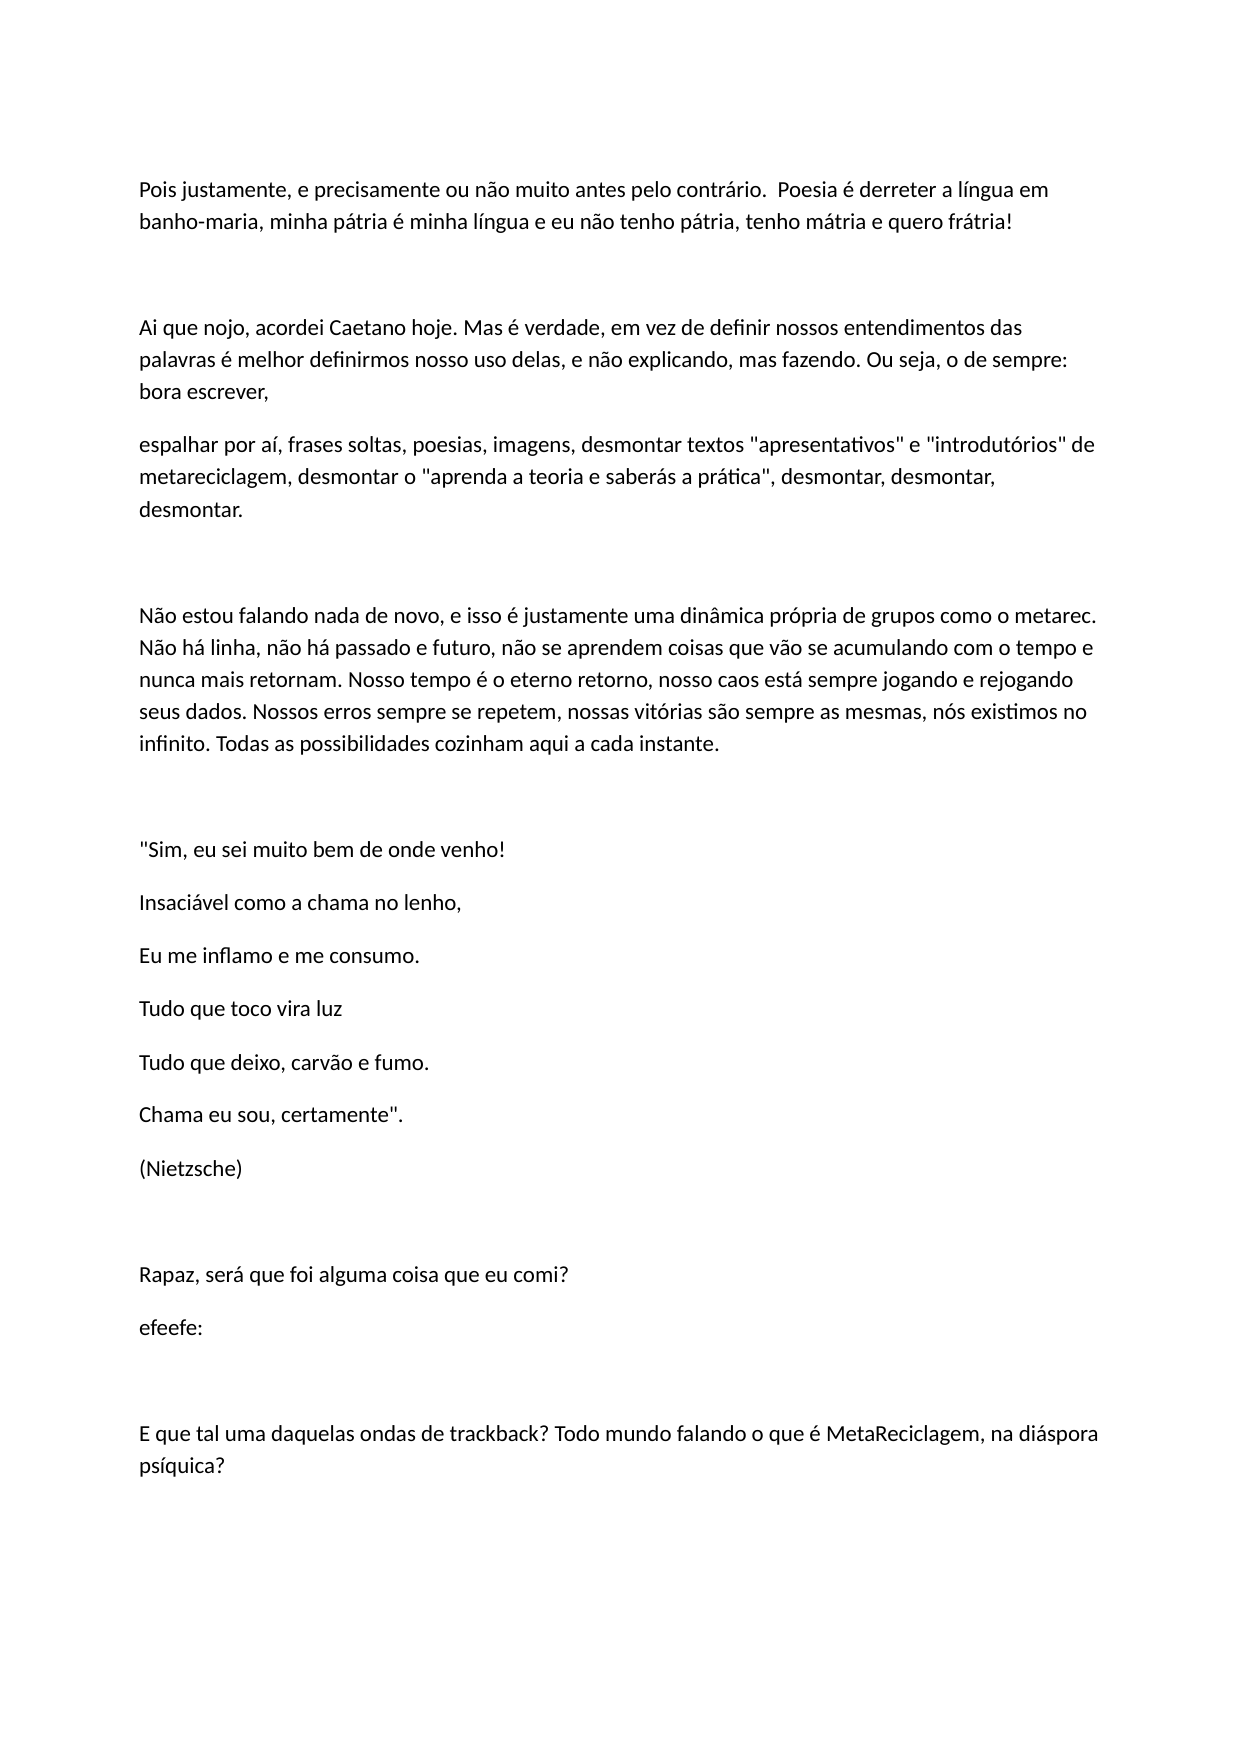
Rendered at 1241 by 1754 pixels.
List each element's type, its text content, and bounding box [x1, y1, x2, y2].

text Eu me inflamo e me consumo. [139, 942, 1101, 969]
text Pois justamente, e precisamente ou não muito antes pelo contrário. Poesia é derreter a língua em banho-maria, minha pátria é minha língua e eu não tenho pátria, tenho mátria e quero frátria! [139, 175, 1101, 235]
text Chama eu sou, certamente". [139, 1101, 1101, 1129]
text E que tal uma daquelas ondas de trackback? Todo mundo falando o que é MetaReciclagem, na diáspora psíquica? [139, 1419, 1101, 1479]
text Rapaz, será que foi alguma coisa que eu comi? [139, 1260, 1101, 1288]
text (Nietzsche) [139, 1154, 1101, 1182]
text "Sim, eu sei muito bem de onde venho! [139, 836, 1101, 863]
text Não estou falando nada de novo, e isso é justamente uma dinâmica própria de grupos como o metarec. Não há linha, não há passado e futuro, não se aprendem coisas que vão se acumulando com o tempo e nunca mais retornam. Nosso tempo é o eterno retorno, nosso caos está sempre jogando e rejogando seus dados. Nossos erros sempre se repetem, nossas vitórias são sempre as mesmas, nós existimos no infinito. Todas as possibilidades cozinham aqui a cada instante. [139, 601, 1101, 757]
text Tudo que deixo, carvão e fumo. [139, 1048, 1101, 1076]
text efeefe: [139, 1313, 1101, 1341]
text Insaciável como a chama no lenho, [139, 888, 1101, 917]
text Tudo que toco vira luz [139, 994, 1101, 1023]
text espalhar por aí, frases soltas, poesias, imagens, desmontar textos "apresentativos" e "introdutórios" de metareciclagem, desmontar o "aprenda a teoria e saberás a prática", desmontar, desmontar, desmontar. [139, 430, 1101, 523]
text Ai que nojo, acordei Caetano hoje. Mas é verdade, em vez de definir nossos entendimentos das palavras é melhor definirmos nosso uso delas, e não explicando, mas fazendo. Ou seja, o de sempre: bora escrever, [139, 313, 1101, 405]
